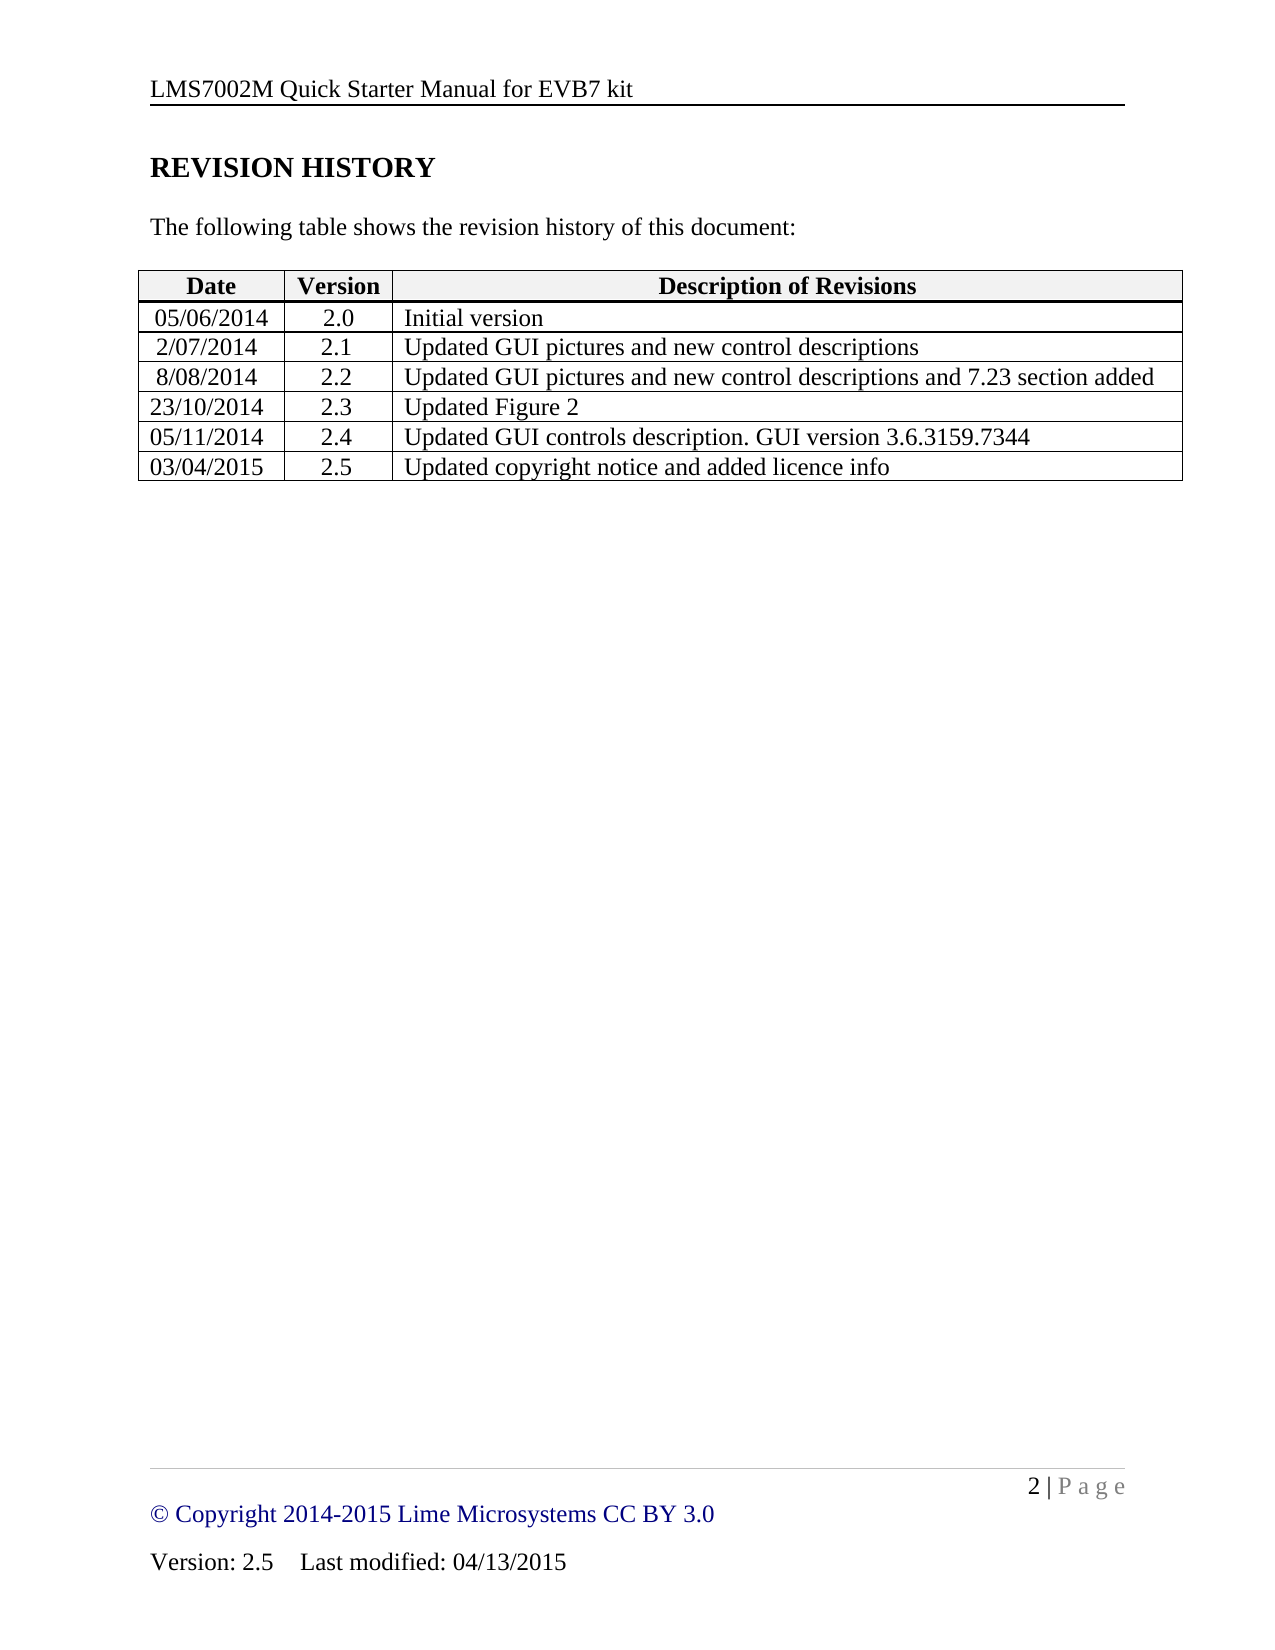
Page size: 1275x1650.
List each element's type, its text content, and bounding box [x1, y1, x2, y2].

table_cell 05/11/2014 [139, 422, 284, 451]
table_cell 03/04/2015 [139, 452, 284, 480]
table_header Version [285, 271, 392, 299]
table_cell 2.2 [285, 362, 392, 391]
text The following table shows the revision history of this document: [150, 212, 1125, 241]
table_cell 2.5 [285, 452, 392, 480]
table_header Description of Revisions [393, 271, 1182, 299]
table_cell Updated GUI pictures and new control descriptions and 7.23 section added [393, 362, 1182, 391]
table_cell Updated Figure 2 [393, 392, 1182, 421]
table_cell 2/07/2014 [139, 333, 284, 361]
table_cell Updated copyright notice and added licence info [393, 452, 1182, 480]
table_header Date [139, 271, 284, 299]
table_cell 23/10/2014 [139, 392, 284, 421]
table_cell Updated GUI pictures and new control descriptions [393, 333, 1182, 361]
table_cell 2.1 [285, 333, 392, 361]
table_cell Initial version [393, 303, 1182, 331]
table_cell 2.0 [285, 303, 392, 331]
table_cell 2.4 [285, 422, 392, 451]
table_cell Updated GUI controls description. GUI version 3.6.3159.7344 [393, 422, 1182, 451]
table_cell 05/06/2014 [139, 303, 284, 331]
text REVISION HISTORY [150, 150, 1125, 183]
table_cell 2.3 [285, 392, 392, 421]
table_cell 8/08/2014 [139, 362, 284, 391]
